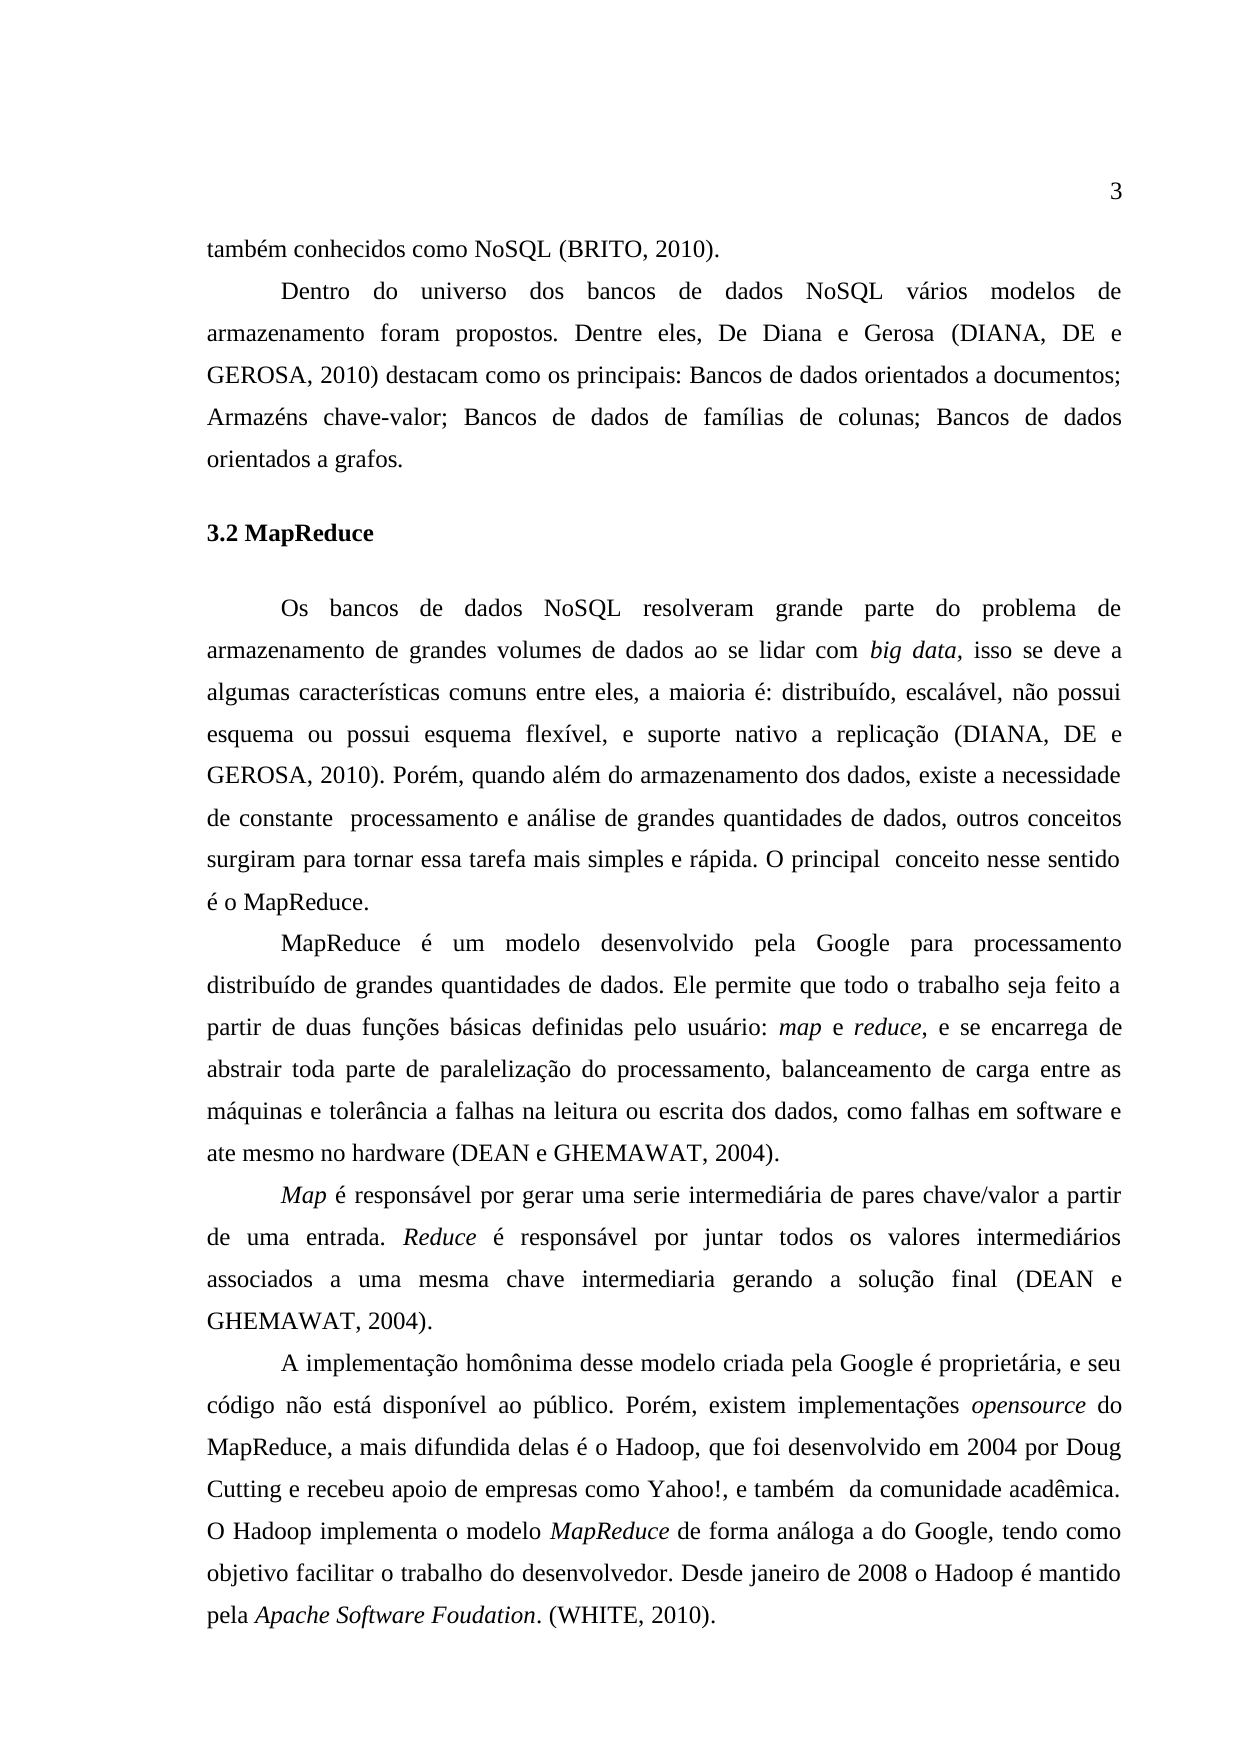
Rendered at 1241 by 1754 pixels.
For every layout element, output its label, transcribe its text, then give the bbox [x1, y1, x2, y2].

text A implementação homônima desse modelo criada pela Google é proprietária, e seu código não está disponível ao público. Porém, existem implementações opensource do MapReduce, a mais difundida delas é o Hadoop, que foi desenvolvido em 2004 por Doug Cutting e recebeu apoio de empresas como Yahoo!, e também da comunidade acadêmica. O Hadoop implementa o modelo MapReduce de forma análoga a do Google, tendo como objetivo facilitar o trabalho do desenvolvedor. Desde janeiro de 2008 o Hadoop é mantido pela Apache Software Foudation. (WHITE, 2010)⁠. [207, 1349, 1122, 1629]
subtitle 3.2 MapReduce [207, 519, 1122, 547]
text Map é responsável por gerar uma serie intermediária de pares chave/valor a partir de uma entrada. Reduce é responsável por juntar todos os valores intermediários associados a uma mesma chave intermediaria gerando a solução final (DEAN e GHEMAWAT, 2004)⁠. [207, 1181, 1122, 1335]
text Dentro do universo dos bancos de dados NoSQL vários modelos de armazenamento foram propostos. Dentre eles, De Diana e Gerosa (DIANA, DE e GEROSA, 2010)⁠ destacam como os principais: Bancos de dados orientados a documentos; Armazéns chave-valor; Bancos de dados de famílias de colunas; Bancos de dados orientados a grafos. [207, 277, 1122, 473]
text também conhecidos como NoSQL (BRITO, 2010)⁠. [207, 235, 1122, 263]
text Os bancos de dados NoSQL resolveram grande parte do problema de armazenamento de grandes volumes de dados ao se lidar com big data, isso se deve a algumas características comuns entre eles, a maioria é: distribuído, escalável, não possui esquema ou possui esquema flexível, e suporte nativo a replicação (DIANA, DE e GEROSA, 2010)⁠. Porém, quando além do armazenamento dos dados, existe a necessidade de constante processamento e análise de grandes quantidades de dados, outros conceitos surgiram para tornar essa tarefa mais simples e rápida. O principal conceito nesse sentido é o MapReduce. [207, 593, 1122, 915]
text MapReduce é um modelo desenvolvido pela Google para processamento distribuído de grandes quantidades de dados. Ele permite que todo o trabalho seja feito a partir de duas funções básicas definidas pelo usuário: map e reduce, e se encarrega de abstrair toda parte de paralelização do processamento, balanceamento de carga entre as máquinas e tolerância a falhas na leitura ou escrita dos dados, como falhas em software e ate mesmo no hardware (DEAN e GHEMAWAT, 2004)⁠. [207, 929, 1122, 1167]
